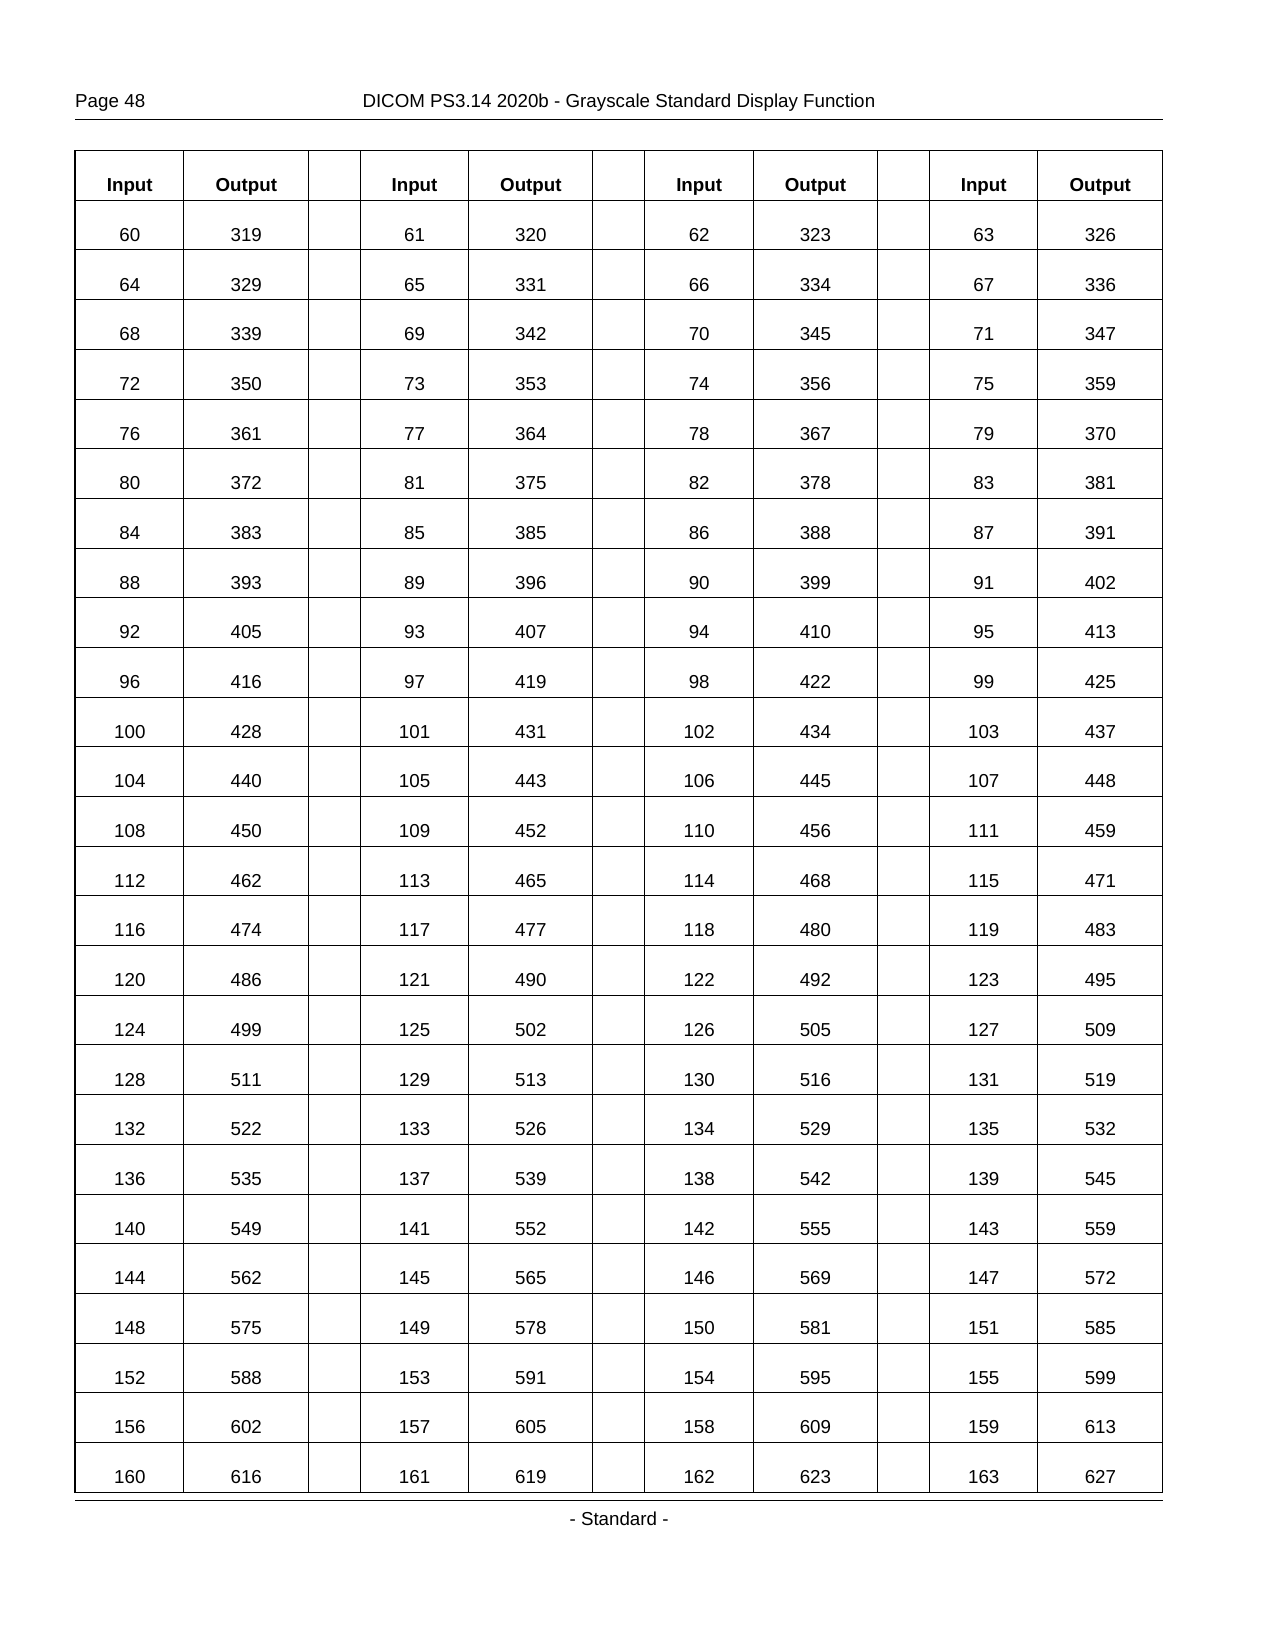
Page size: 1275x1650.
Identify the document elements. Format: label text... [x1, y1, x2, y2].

table_cell 91 [930, 549, 1037, 597]
table_cell 459 [1038, 797, 1162, 846]
table_header Output [469, 151, 592, 200]
table_cell 88 [76, 549, 183, 597]
table_cell 388 [754, 499, 877, 547]
table_cell 118 [645, 896, 753, 945]
table_cell [878, 747, 929, 796]
table_cell [593, 499, 644, 547]
table_cell 526 [469, 1095, 592, 1144]
table_cell [878, 1095, 929, 1144]
table_cell [878, 300, 929, 349]
table_cell 159 [930, 1393, 1037, 1442]
table_cell 572 [1038, 1244, 1162, 1293]
table_cell [309, 300, 360, 349]
table_cell 480 [754, 896, 877, 945]
table_cell [593, 449, 644, 498]
table_cell [878, 400, 929, 448]
table_cell [593, 1045, 644, 1094]
table_cell [309, 797, 360, 846]
table_cell [309, 1145, 360, 1193]
table_cell 95 [930, 598, 1037, 647]
table_cell 405 [184, 598, 308, 647]
table_cell 145 [361, 1244, 468, 1293]
table_cell 93 [361, 598, 468, 647]
table_cell 155 [930, 1344, 1037, 1392]
table_cell 131 [930, 1045, 1037, 1094]
table_cell 450 [184, 797, 308, 846]
table_cell 350 [184, 350, 308, 398]
table_header Output [754, 151, 877, 200]
table_cell [878, 896, 929, 945]
table_cell 110 [645, 797, 753, 846]
table_cell 72 [76, 350, 183, 398]
table_cell [593, 598, 644, 647]
table_cell 569 [754, 1244, 877, 1293]
table_cell 613 [1038, 1393, 1162, 1442]
table_cell 150 [645, 1294, 753, 1342]
table_cell 609 [754, 1393, 877, 1442]
table_cell 443 [469, 747, 592, 796]
table_cell 402 [1038, 549, 1162, 597]
table_cell 578 [469, 1294, 592, 1342]
table_cell 154 [645, 1344, 753, 1392]
table_cell 375 [469, 449, 592, 498]
table_cell [593, 350, 644, 398]
table_cell 87 [930, 499, 1037, 547]
table_cell 623 [754, 1443, 877, 1492]
table_cell 320 [469, 201, 592, 249]
table_cell [878, 201, 929, 249]
table_cell [593, 1443, 644, 1492]
table_cell 121 [361, 946, 468, 995]
table_cell 334 [754, 250, 877, 299]
table_cell 542 [754, 1145, 877, 1193]
table_cell 161 [361, 1443, 468, 1492]
table_cell 109 [361, 797, 468, 846]
table_cell 123 [930, 946, 1037, 995]
table_cell 139 [930, 1145, 1037, 1193]
table_cell 85 [361, 499, 468, 547]
table_cell 146 [645, 1244, 753, 1293]
table_cell 495 [1038, 946, 1162, 995]
table_cell 347 [1038, 300, 1162, 349]
table_cell [878, 1145, 929, 1193]
table_cell 69 [361, 300, 468, 349]
table_cell [309, 1195, 360, 1243]
table_cell 559 [1038, 1195, 1162, 1243]
table_cell 499 [184, 996, 308, 1044]
table_cell 96 [76, 648, 183, 697]
table_cell 158 [645, 1393, 753, 1442]
table_cell 66 [645, 250, 753, 299]
table_cell [878, 250, 929, 299]
table_cell 339 [184, 300, 308, 349]
table_cell 522 [184, 1095, 308, 1144]
table_cell 585 [1038, 1294, 1162, 1342]
table_cell 86 [645, 499, 753, 547]
table_cell [878, 1045, 929, 1094]
table_cell [593, 1095, 644, 1144]
table_cell 163 [930, 1443, 1037, 1492]
table_cell [593, 1244, 644, 1293]
table_cell [593, 996, 644, 1044]
table_cell 77 [361, 400, 468, 448]
table_cell 535 [184, 1145, 308, 1193]
table_cell [878, 1244, 929, 1293]
table_cell 509 [1038, 996, 1162, 1044]
table_cell 474 [184, 896, 308, 945]
table_cell [878, 648, 929, 697]
table_cell 425 [1038, 648, 1162, 697]
table_cell 581 [754, 1294, 877, 1342]
table_cell 125 [361, 996, 468, 1044]
table_cell [309, 499, 360, 547]
table_cell 486 [184, 946, 308, 995]
table_cell [878, 1344, 929, 1392]
table_cell 462 [184, 847, 308, 895]
table_cell 619 [469, 1443, 592, 1492]
table_cell [309, 648, 360, 697]
table_cell 105 [361, 747, 468, 796]
table_cell [593, 549, 644, 597]
table_cell 74 [645, 350, 753, 398]
table_cell 83 [930, 449, 1037, 498]
table_cell 138 [645, 1145, 753, 1193]
table_cell [593, 1195, 644, 1243]
table_cell 627 [1038, 1443, 1162, 1492]
table_cell 483 [1038, 896, 1162, 945]
table_cell 114 [645, 847, 753, 895]
table_cell 133 [361, 1095, 468, 1144]
table_cell 555 [754, 1195, 877, 1243]
table_cell [593, 747, 644, 796]
table_cell [309, 250, 360, 299]
table_cell 545 [1038, 1145, 1162, 1193]
table_cell 137 [361, 1145, 468, 1193]
table_cell 602 [184, 1393, 308, 1442]
table_cell 511 [184, 1045, 308, 1094]
table_cell 599 [1038, 1344, 1162, 1392]
table_cell 319 [184, 201, 308, 249]
table_header Input [930, 151, 1037, 200]
table_cell 82 [645, 449, 753, 498]
table_cell 75 [930, 350, 1037, 398]
table_cell 471 [1038, 847, 1162, 895]
table_cell 492 [754, 946, 877, 995]
table_cell 79 [930, 400, 1037, 448]
table_cell 385 [469, 499, 592, 547]
table_cell 575 [184, 1294, 308, 1342]
table_cell 345 [754, 300, 877, 349]
table_cell [878, 549, 929, 597]
table_cell [878, 847, 929, 895]
table_cell 326 [1038, 201, 1162, 249]
table_cell 76 [76, 400, 183, 448]
table_cell 160 [76, 1443, 183, 1492]
table_cell 519 [1038, 1045, 1162, 1094]
table_cell 616 [184, 1443, 308, 1492]
table_cell 477 [469, 896, 592, 945]
table_cell [309, 1294, 360, 1342]
table_cell 132 [76, 1095, 183, 1144]
table_cell [878, 996, 929, 1044]
table_cell [878, 1294, 929, 1342]
table_cell [878, 797, 929, 846]
table_cell 153 [361, 1344, 468, 1392]
table_cell 149 [361, 1294, 468, 1342]
table_cell 157 [361, 1393, 468, 1442]
table_cell [309, 1244, 360, 1293]
table_cell 437 [1038, 698, 1162, 746]
table_cell [878, 946, 929, 995]
table_cell [309, 747, 360, 796]
table_cell 413 [1038, 598, 1162, 647]
table_cell 60 [76, 201, 183, 249]
table_cell 407 [469, 598, 592, 647]
table_cell 151 [930, 1294, 1037, 1342]
table_cell [593, 946, 644, 995]
table_cell 383 [184, 499, 308, 547]
table_cell 141 [361, 1195, 468, 1243]
table_cell 100 [76, 698, 183, 746]
table_cell 416 [184, 648, 308, 697]
table_cell 92 [76, 598, 183, 647]
table_cell [309, 896, 360, 945]
table_cell 147 [930, 1244, 1037, 1293]
table_cell 78 [645, 400, 753, 448]
table_cell 448 [1038, 747, 1162, 796]
table_cell 490 [469, 946, 592, 995]
table_cell 378 [754, 449, 877, 498]
table_cell 372 [184, 449, 308, 498]
table_cell 103 [930, 698, 1037, 746]
table_header [878, 151, 929, 200]
table_cell 106 [645, 747, 753, 796]
table_cell 119 [930, 896, 1037, 945]
table_cell 99 [930, 648, 1037, 697]
table_cell 452 [469, 797, 592, 846]
table_cell 143 [930, 1195, 1037, 1243]
table_cell [878, 350, 929, 398]
table_cell [593, 698, 644, 746]
table_cell 135 [930, 1095, 1037, 1144]
table_cell 456 [754, 797, 877, 846]
table_cell 393 [184, 549, 308, 597]
table_cell 445 [754, 747, 877, 796]
table_cell [593, 201, 644, 249]
table_cell 565 [469, 1244, 592, 1293]
table_cell [309, 1443, 360, 1492]
table_cell [593, 1393, 644, 1442]
table_cell 68 [76, 300, 183, 349]
table_cell 84 [76, 499, 183, 547]
table_cell 605 [469, 1393, 592, 1442]
table_cell [309, 598, 360, 647]
table_cell 465 [469, 847, 592, 895]
table_cell 117 [361, 896, 468, 945]
table_cell 399 [754, 549, 877, 597]
table_cell 116 [76, 896, 183, 945]
table_cell 124 [76, 996, 183, 1044]
table_cell 513 [469, 1045, 592, 1094]
table_cell 101 [361, 698, 468, 746]
table_cell [593, 400, 644, 448]
table_cell 505 [754, 996, 877, 1044]
table_cell [309, 449, 360, 498]
table_cell 134 [645, 1095, 753, 1144]
table_cell [878, 598, 929, 647]
table_cell [593, 1145, 644, 1193]
table_cell 129 [361, 1045, 468, 1094]
table_cell [878, 1443, 929, 1492]
table_cell 90 [645, 549, 753, 597]
table_cell 361 [184, 400, 308, 448]
table_cell 104 [76, 747, 183, 796]
table_cell 329 [184, 250, 308, 299]
table_cell 107 [930, 747, 1037, 796]
table_header [309, 151, 360, 200]
table_cell 552 [469, 1195, 592, 1243]
table_cell [309, 698, 360, 746]
table_cell 353 [469, 350, 592, 398]
table_cell 113 [361, 847, 468, 895]
table_cell [593, 896, 644, 945]
table_cell [593, 1344, 644, 1392]
table_cell 102 [645, 698, 753, 746]
table_cell 98 [645, 648, 753, 697]
table_cell 431 [469, 698, 592, 746]
table_cell 502 [469, 996, 592, 1044]
table_cell [309, 400, 360, 448]
table_cell [309, 350, 360, 398]
table_cell 127 [930, 996, 1037, 1044]
table_cell [878, 1195, 929, 1243]
table_cell 336 [1038, 250, 1162, 299]
table_cell 588 [184, 1344, 308, 1392]
table_header Input [361, 151, 468, 200]
table_cell 434 [754, 698, 877, 746]
table_cell [309, 1095, 360, 1144]
table_cell [309, 1045, 360, 1094]
table_cell 152 [76, 1344, 183, 1392]
table_cell 595 [754, 1344, 877, 1392]
table_cell 323 [754, 201, 877, 249]
table_cell 61 [361, 201, 468, 249]
table_cell 331 [469, 250, 592, 299]
table_cell 70 [645, 300, 753, 349]
table_cell 73 [361, 350, 468, 398]
table_cell 419 [469, 648, 592, 697]
table_cell 94 [645, 598, 753, 647]
table_cell 64 [76, 250, 183, 299]
table_cell 115 [930, 847, 1037, 895]
table_cell 370 [1038, 400, 1162, 448]
table_cell 62 [645, 201, 753, 249]
table_cell [309, 996, 360, 1044]
table_cell [878, 1393, 929, 1442]
table_cell [878, 499, 929, 547]
table_cell 391 [1038, 499, 1162, 547]
table_cell 428 [184, 698, 308, 746]
table_cell 126 [645, 996, 753, 1044]
table_cell 356 [754, 350, 877, 398]
table_cell 532 [1038, 1095, 1162, 1144]
table_cell 142 [645, 1195, 753, 1243]
table_cell 529 [754, 1095, 877, 1144]
table_cell 422 [754, 648, 877, 697]
table_cell 562 [184, 1244, 308, 1293]
table_cell 67 [930, 250, 1037, 299]
table_cell 342 [469, 300, 592, 349]
table_cell 65 [361, 250, 468, 299]
table_cell 140 [76, 1195, 183, 1243]
table_cell 549 [184, 1195, 308, 1243]
table_cell [309, 201, 360, 249]
table_cell 440 [184, 747, 308, 796]
table_cell [309, 847, 360, 895]
table_cell 128 [76, 1045, 183, 1094]
table_cell 516 [754, 1045, 877, 1094]
table_cell 108 [76, 797, 183, 846]
table_cell 111 [930, 797, 1037, 846]
table_cell 381 [1038, 449, 1162, 498]
table_cell 148 [76, 1294, 183, 1342]
table_cell 364 [469, 400, 592, 448]
table_header Output [1038, 151, 1162, 200]
table_cell [593, 797, 644, 846]
table_cell 81 [361, 449, 468, 498]
table_cell [593, 250, 644, 299]
table_header Input [76, 151, 183, 200]
table_cell 539 [469, 1145, 592, 1193]
table_cell 359 [1038, 350, 1162, 398]
table_cell [593, 648, 644, 697]
table_header Input [645, 151, 753, 200]
table_header Output [184, 151, 308, 200]
table_cell 120 [76, 946, 183, 995]
table_cell [309, 946, 360, 995]
table_cell 112 [76, 847, 183, 895]
table_cell [593, 847, 644, 895]
table_cell 162 [645, 1443, 753, 1492]
table_cell 144 [76, 1244, 183, 1293]
table_cell [309, 1344, 360, 1392]
table_cell 591 [469, 1344, 592, 1392]
table_cell 130 [645, 1045, 753, 1094]
table_cell 80 [76, 449, 183, 498]
table_cell 122 [645, 946, 753, 995]
table_cell [309, 549, 360, 597]
table_cell 89 [361, 549, 468, 597]
table_cell 136 [76, 1145, 183, 1193]
table_header [593, 151, 644, 200]
table_cell 156 [76, 1393, 183, 1442]
table_cell 71 [930, 300, 1037, 349]
table_cell [593, 1294, 644, 1342]
table_cell 97 [361, 648, 468, 697]
table_cell [878, 698, 929, 746]
table_cell 410 [754, 598, 877, 647]
table_cell 367 [754, 400, 877, 448]
table_cell 468 [754, 847, 877, 895]
table_cell [309, 1393, 360, 1442]
table_cell 396 [469, 549, 592, 597]
table_cell [593, 300, 644, 349]
table_cell 63 [930, 201, 1037, 249]
table_cell [878, 449, 929, 498]
